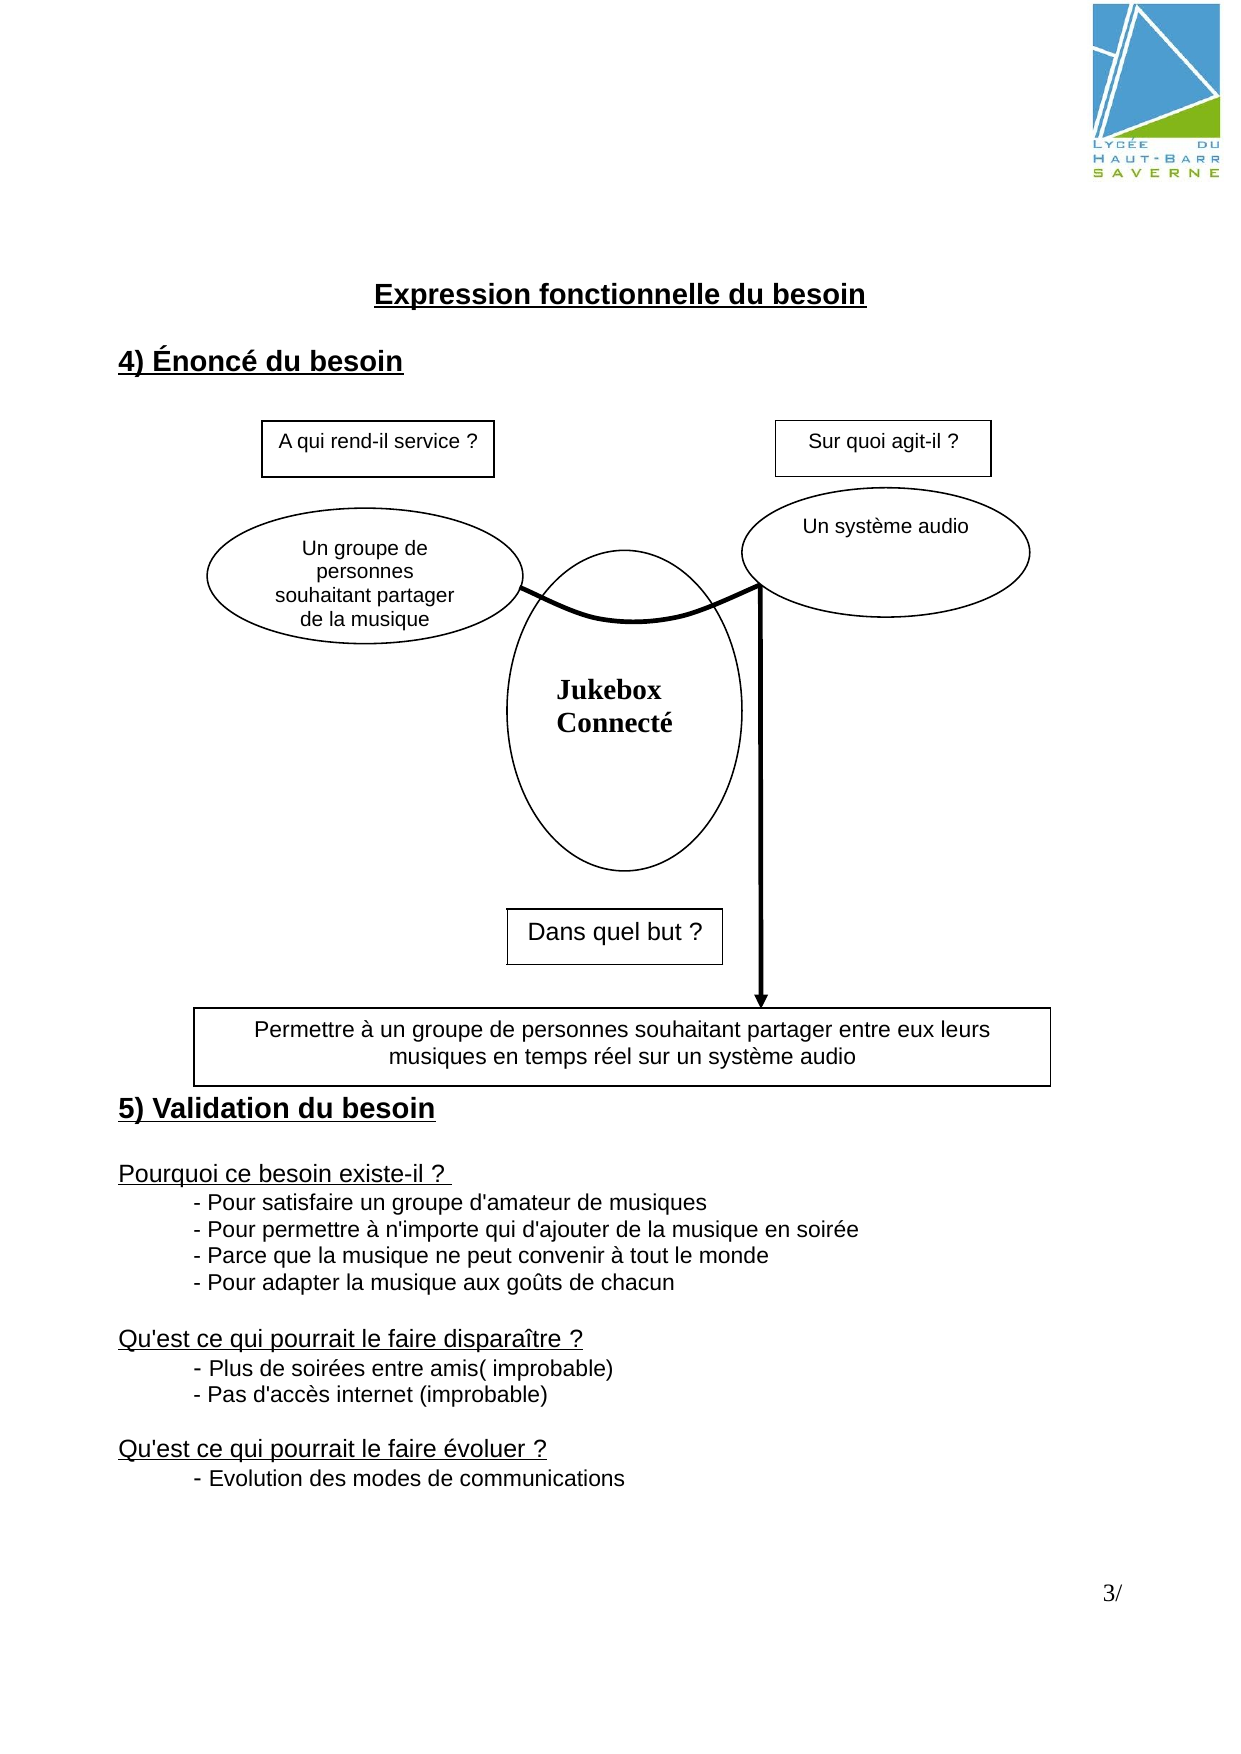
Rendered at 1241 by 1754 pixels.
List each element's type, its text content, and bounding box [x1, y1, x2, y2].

text A qui rend-il service ? [277, 429, 478, 453]
text Pourquoi ce besoin existe-il ? [118, 1159, 1122, 1187]
text - Pour adapter la musique aux goûts de chacun [118, 1269, 1122, 1295]
text 4) Énoncé du besoin [118, 344, 1122, 378]
picture [1087, 0, 1224, 185]
text Sur quoi agit-il ? [791, 429, 975, 453]
text Qu'est ce qui pourrait le faire disparaître ? [118, 1324, 1122, 1353]
text - Parce que la musique ne peut convenir à tout le monde [118, 1242, 1122, 1269]
text - Pour permettre à n'importe qui d'ajouter de la musique en soirée [118, 1216, 1122, 1242]
text Qu'est ce qui pourrait le faire évoluer ? [118, 1434, 1122, 1463]
text - Pour satisfaire un groupe d'amateur de musiques [118, 1187, 1122, 1216]
text - Pas d'accès internet (improbable) [118, 1381, 1122, 1408]
text Expression fonctionnelle du besoin [118, 277, 1122, 311]
text - Plus de soirées entre amis( improbable) [118, 1353, 1122, 1381]
text - Evolution des modes de communications [118, 1463, 1122, 1492]
text Dans quel but ? [523, 917, 707, 946]
text 5) Validation du besoin [118, 1092, 1122, 1125]
text Permettre à un groupe de personnes souhaitant partager entre eux leurs musiques en temps réel sur un système audio [210, 1016, 1034, 1069]
